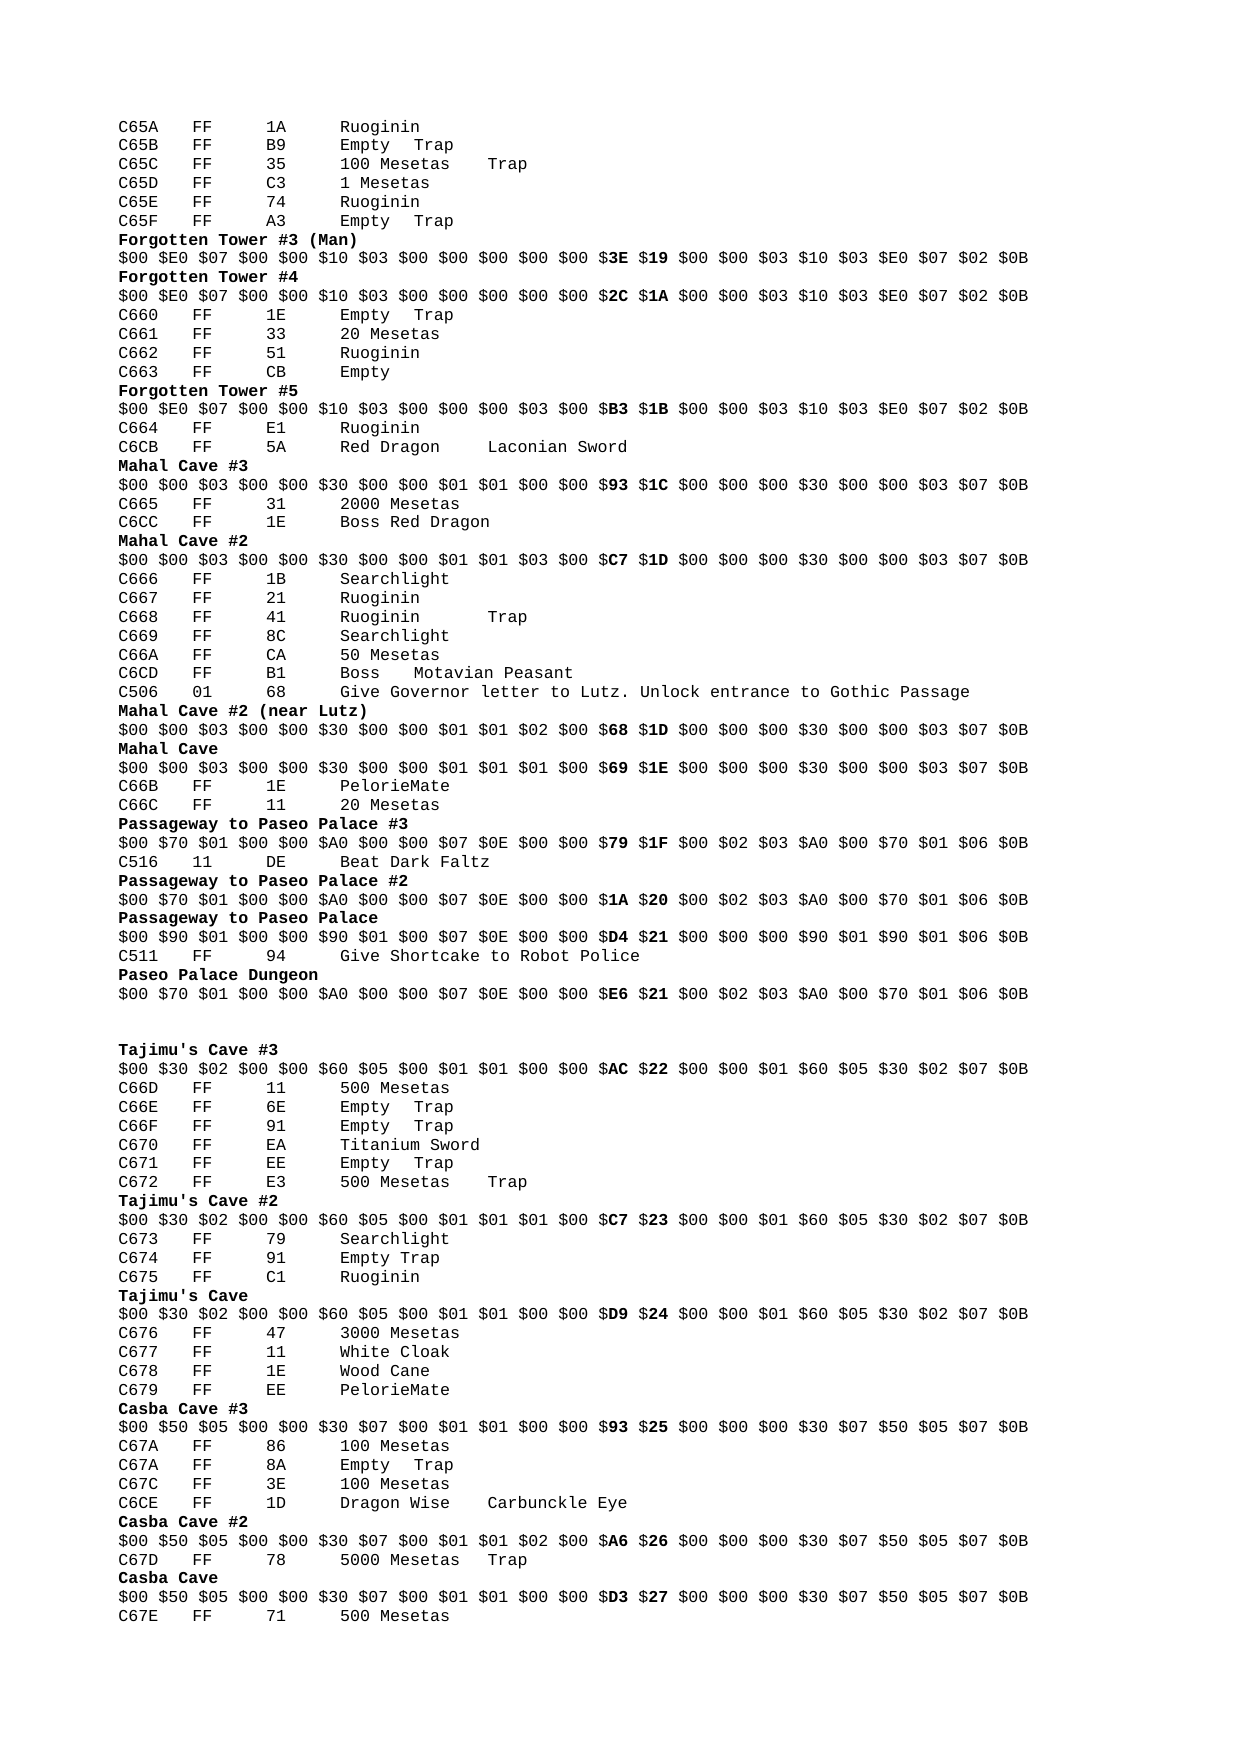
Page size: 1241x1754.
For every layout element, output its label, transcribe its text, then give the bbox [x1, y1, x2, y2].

text Forgotten Tower #4 [118, 269, 1122, 288]
text $00 $00 $03 $00 $00 $30 $00 $00 $01 $01 $03 $00 $C7 $1D $00 $00 $00 $30 $00 $00 $03 $07 $0B [118, 552, 1122, 571]
text $00 $50 $05 $00 $00 $30 $07 $00 $01 $01 $00 $00 $D3 $27 $00 $00 $00 $30 $07 $50 $05 $07 $0B [118, 1589, 1122, 1608]
text C675 FF C1 Ruoginin [118, 1268, 1122, 1287]
text $00 $E0 $07 $00 $00 $10 $03 $00 $00 $00 $00 $00 $2C $1A $00 $00 $03 $10 $03 $E0 $07 $02 $0B [118, 288, 1122, 307]
text $00 $30 $02 $00 $00 $60 $05 $00 $01 $01 $00 $00 $D9 $24 $00 $00 $01 $60 $05 $30 $02 $07 $0B [118, 1306, 1122, 1325]
text Mahal Cave #2 [118, 533, 1122, 552]
text C662 FF 51 Ruoginin [118, 344, 1122, 363]
text Casba Cave #2 [118, 1513, 1122, 1532]
text C511 FF 94 Give Shortcake to Robot Police [118, 948, 1122, 967]
subtitle Passageway to Paseo Palace [118, 910, 1122, 929]
text C67D FF 78 5000 Mesetas Trap [118, 1551, 1122, 1570]
text $00 $70 $01 $00 $00 $A0 $00 $00 $07 $0E $00 $00 $79 $1F $00 $02 $03 $A0 $00 $70 $01 $06 $0B [118, 834, 1122, 853]
text C67A FF 8A Empty Trap [118, 1457, 1122, 1476]
text C6CB FF 5A Red Dragon Laconian Sword [118, 439, 1122, 457]
text C673 FF 79 Searchlight [118, 1231, 1122, 1249]
text C65A FF 1A Ruoginin [118, 118, 1122, 137]
text $00 $00 $03 $00 $00 $30 $00 $00 $01 $01 $00 $00 $93 $1C $00 $00 $00 $30 $00 $00 $03 $07 $0B [118, 476, 1122, 495]
text C66B FF 1E PelorieMate [118, 778, 1122, 797]
text C670 FF EA Titanium Sword [118, 1136, 1122, 1155]
text $00 $30 $02 $00 $00 $60 $05 $00 $01 $01 $00 $00 $AC $22 $00 $00 $01 $60 $05 $30 $02 $07 $0B [118, 1061, 1122, 1080]
text $00 $E0 $07 $00 $00 $10 $03 $00 $00 $00 $03 $00 $B3 $1B $00 $00 $03 $10 $03 $E0 $07 $02 $0B [118, 401, 1122, 420]
text Tajimu's Cave #2 [118, 1193, 1122, 1212]
text C67A FF 86 100 Mesetas [118, 1438, 1122, 1457]
text C668 FF 41 Ruoginin Trap [118, 608, 1122, 627]
text C65F FF A3 Empty Trap [118, 212, 1122, 231]
text C664 FF E1 Ruoginin [118, 420, 1122, 439]
text C67E FF 71 500 Mesetas [118, 1608, 1122, 1626]
text C66F FF 91 Empty Trap [118, 1117, 1122, 1136]
text $00 $90 $01 $00 $00 $90 $01 $00 $07 $0E $00 $00 $D4 $21 $00 $00 $00 $90 $01 $90 $01 $06 $0B [118, 929, 1122, 948]
text C65E FF 74 Ruoginin [118, 193, 1122, 212]
text Forgotten Tower #3 (Man) [118, 231, 1122, 250]
text Mahal Cave #3 [118, 457, 1122, 476]
text Casba Cave #3 [118, 1400, 1122, 1419]
text $00 $70 $01 $00 $00 $A0 $00 $00 $07 $0E $00 $00 $E6 $21 $00 $02 $03 $A0 $00 $70 $01 $06 $0B [118, 985, 1122, 1004]
text C65D FF C3 1 Mesetas [118, 175, 1122, 193]
text C666 FF 1B Searchlight [118, 571, 1122, 589]
text C663 FF CB Empty [118, 363, 1122, 382]
subtitle Passageway to Paseo Palace #2 [118, 872, 1122, 891]
text C678 FF 1E Wood Cane [118, 1362, 1122, 1381]
text C665 FF 31 2000 Mesetas [118, 495, 1122, 514]
text $00 $30 $02 $00 $00 $60 $05 $00 $01 $01 $01 $00 $C7 $23 $00 $00 $01 $60 $05 $30 $02 $07 $0B [118, 1212, 1122, 1231]
text C6CD FF B1 Boss Motavian Peasant [118, 665, 1122, 684]
text C677 FF 11 White Cloak [118, 1344, 1122, 1362]
text $00 $E0 $07 $00 $00 $10 $03 $00 $00 $00 $00 $00 $3E $19 $00 $00 $03 $10 $03 $E0 $07 $02 $0B [118, 250, 1122, 269]
text $00 $00 $03 $00 $00 $30 $00 $00 $01 $01 $02 $00 $68 $1D $00 $00 $00 $30 $00 $00 $03 $07 $0B [118, 721, 1122, 740]
text C671 FF EE Empty Trap [118, 1155, 1122, 1174]
text C66E FF 6E Empty Trap [118, 1098, 1122, 1117]
text C506 01 68 Give Governor letter to Lutz. Unlock entrance to Gothic Passage [118, 684, 1122, 703]
text Mahal Cave #2 (near Lutz) [118, 703, 1122, 721]
text Paseo Palace Dungeon [118, 967, 1122, 985]
text C660 FF 1E Empty Trap [118, 307, 1122, 326]
text Mahal Cave [118, 740, 1122, 759]
text C65B FF B9 Empty Trap [118, 137, 1122, 156]
text C66A FF CA 50 Mesetas [118, 646, 1122, 665]
text C6CE FF 1D Dragon Wise Carbunckle Eye [118, 1494, 1122, 1513]
text Tajimu's Cave #3 [118, 1042, 1122, 1061]
text C672 FF E3 500 Mesetas Trap [118, 1174, 1122, 1193]
text C674 FF 91 Empty Trap [118, 1249, 1122, 1268]
text $00 $00 $03 $00 $00 $30 $00 $00 $01 $01 $01 $00 $69 $1E $00 $00 $00 $30 $00 $00 $03 $07 $0B [118, 759, 1122, 778]
text Casba Cave [118, 1570, 1122, 1589]
text C6CC FF 1E Boss Red Dragon [118, 514, 1122, 533]
text C669 FF 8C Searchlight [118, 627, 1122, 646]
text Tajimu's Cave [118, 1287, 1122, 1306]
text C679 FF EE PelorieMate [118, 1381, 1122, 1400]
text Forgotten Tower #5 [118, 382, 1122, 401]
text C676 FF 47 3000 Mesetas [118, 1325, 1122, 1344]
text C661 FF 33 20 Mesetas [118, 326, 1122, 344]
text C66C FF 11 20 Mesetas [118, 797, 1122, 816]
text C65C FF 35 100 Mesetas Trap [118, 156, 1122, 175]
text C667 FF 21 Ruoginin [118, 589, 1122, 608]
text C67C FF 3E 100 Mesetas [118, 1476, 1122, 1494]
text $00 $50 $05 $00 $00 $30 $07 $00 $01 $01 $00 $00 $93 $25 $00 $00 $00 $30 $07 $50 $05 $07 $0B [118, 1419, 1122, 1438]
subtitle Passageway to Paseo Palace #3 [118, 816, 1122, 834]
text C66D FF 11 500 Mesetas [118, 1080, 1122, 1098]
text C516 11 DE Beat Dark Faltz [118, 853, 1122, 872]
text $00 $70 $01 $00 $00 $A0 $00 $00 $07 $0E $00 $00 $1A $20 $00 $02 $03 $A0 $00 $70 $01 $06 $0B [118, 891, 1122, 910]
text $00 $50 $05 $00 $00 $30 $07 $00 $01 $01 $02 $00 $A6 $26 $00 $00 $00 $30 $07 $50 $05 $07 $0B [118, 1532, 1122, 1551]
